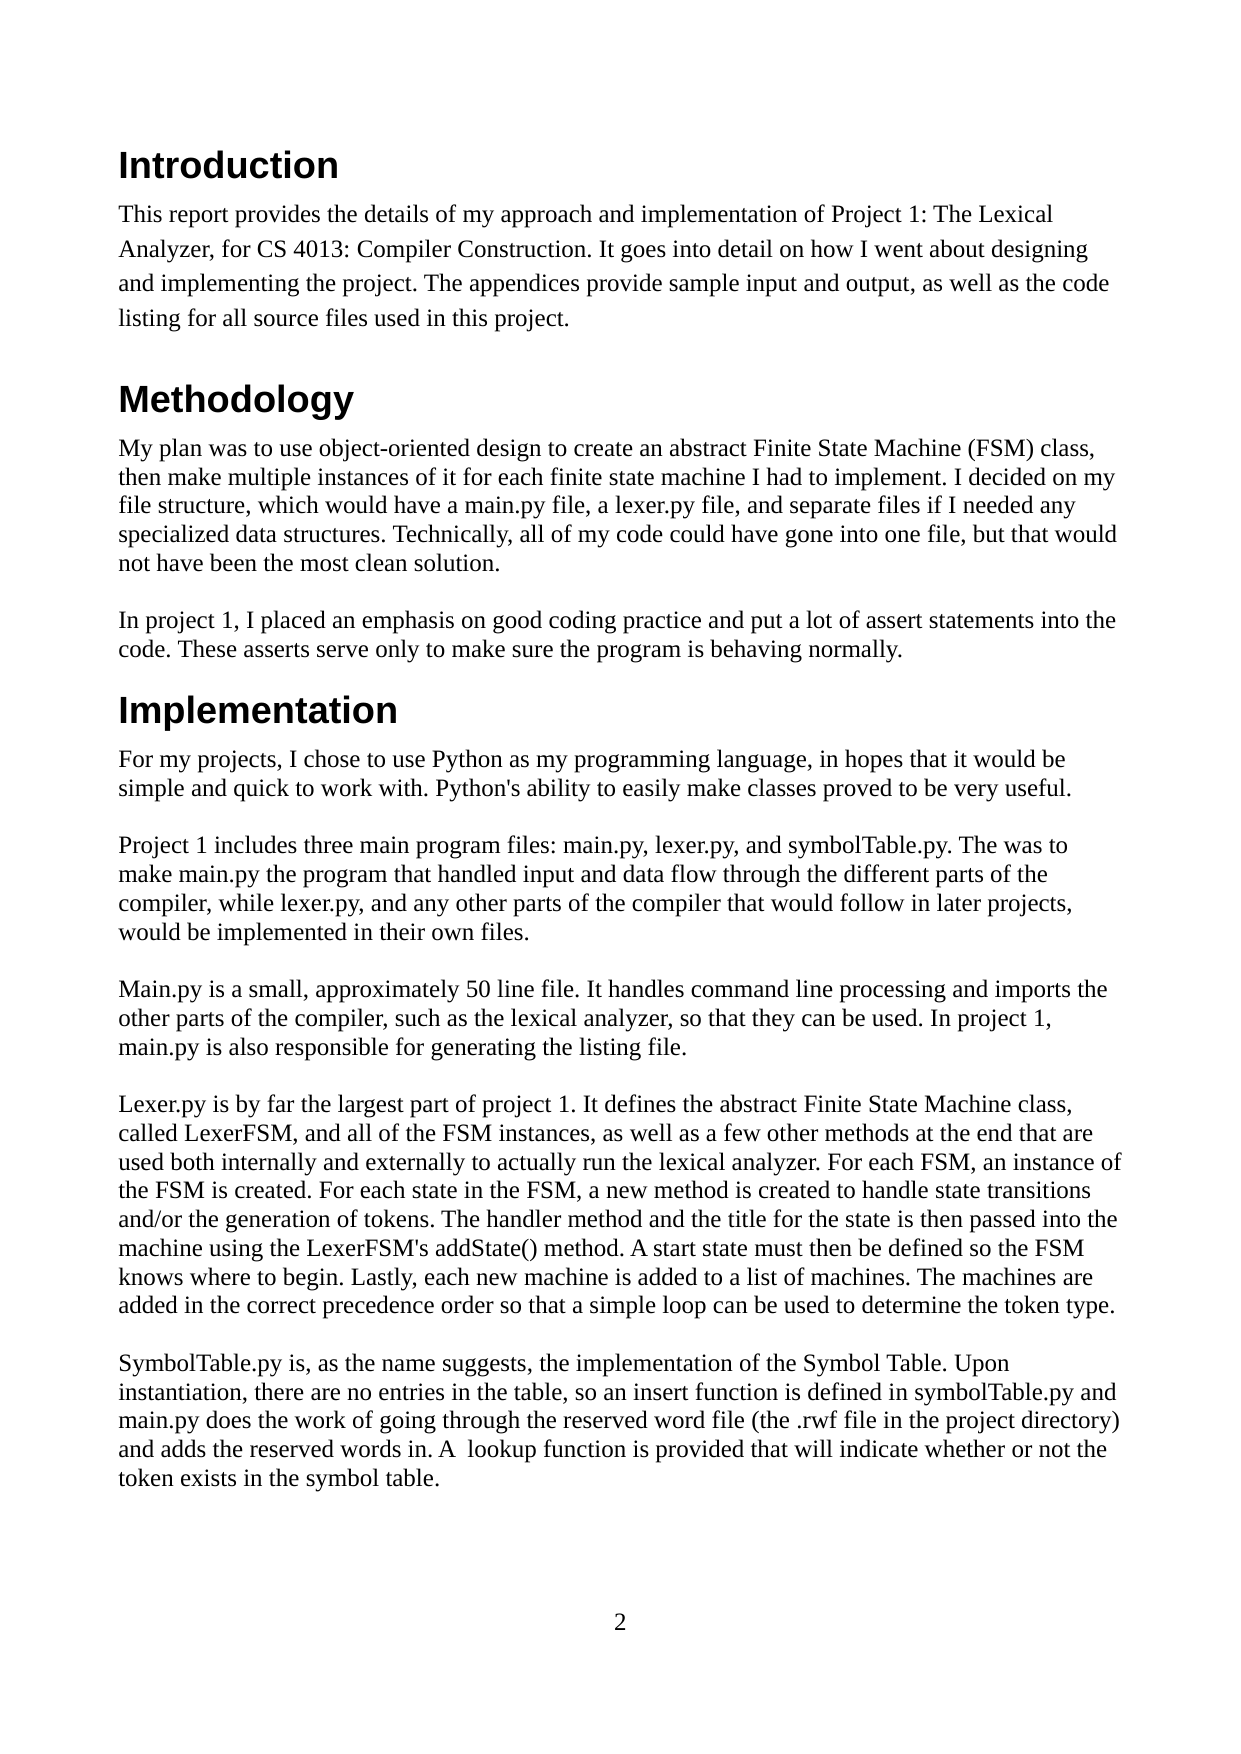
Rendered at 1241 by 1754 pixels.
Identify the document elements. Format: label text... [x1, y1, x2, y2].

text My plan was to use object-oriented design to create an abstract Finite State Machine (FSM) class, then make multiple instances of it for each finite state machine I had to implement. I decided on my file structure, which would have a main.py file, a lexer.py file, and separate files if I needed any specialized data structures. Technically, all of my code could have gone into one file, but that would not have been the most clean solution. [118, 433, 1122, 577]
subtitle Introduction [118, 143, 1122, 187]
text SymbolTable.py is, as the name suggests, the implementation of the Symbol Table. Upon instantiation, there are no entries in the table, so an insert function is defined in symbolTable.py and main.py does the work of going through the reserved word file (the .rwf file in the project directory) and adds the reserved words in. A lookup function is provided that will indicate whether or not the token exists in the symbol table. [118, 1348, 1122, 1492]
subtitle Methodology [118, 377, 1122, 420]
text Lexer.py is by far the largest part of project 1. It defines the abstract Finite State Machine class, called LexerFSM, and all of the FSM instances, as well as a few other methods at the end that are used both internally and externally to actually run the lexical analyzer. For each FSM, an instance of the FSM is created. For each state in the FSM, a new method is created to handle state transitions and/or the generation of tokens. The handler method and the title for the state is then passed into the machine using the LexerFSM's addState() method. A start state must then be defined so the FSM knows where to begin. Lastly, each new machine is added to a list of machines. The machines are added in the correct precedence order so that a simple loop can be used to determine the token type. [118, 1089, 1122, 1319]
text This report provides the details of my approach and implementation of Project 1: The Lexical Analyzer, for CS 4013: Compiler Construction. It goes into detail on how I went about designing and implementing the project. The appendices provide sample input and output, as well as the code listing for all source files used in this project. [118, 199, 1122, 331]
text Main.py is a small, approximately 50 line file. It handles command line processing and imports the other parts of the compiler, such as the lexical analyzer, so that they can be used. In project 1, main.py is also responsible for generating the listing file. [118, 974, 1122, 1060]
text For my projects, I chose to use Python as my programming language, in hopes that it would be simple and quick to work with. Python's ability to easily make classes proved to be very useful. [118, 744, 1122, 802]
text Project 1 includes three main program files: main.py, lexer.py, and symbolTable.py. The was to make main.py the program that handled input and data flow through the different parts of the compiler, while lexer.py, and any other parts of the compiler that would follow in later projects, would be implemented in their own files. [118, 830, 1122, 945]
text In project 1, I placed an emphasis on good coding practice and put a lot of assert statements into the code. These asserts serve only to make sure the program is behaving normally. [118, 605, 1122, 663]
subtitle Implementation [118, 688, 1122, 732]
